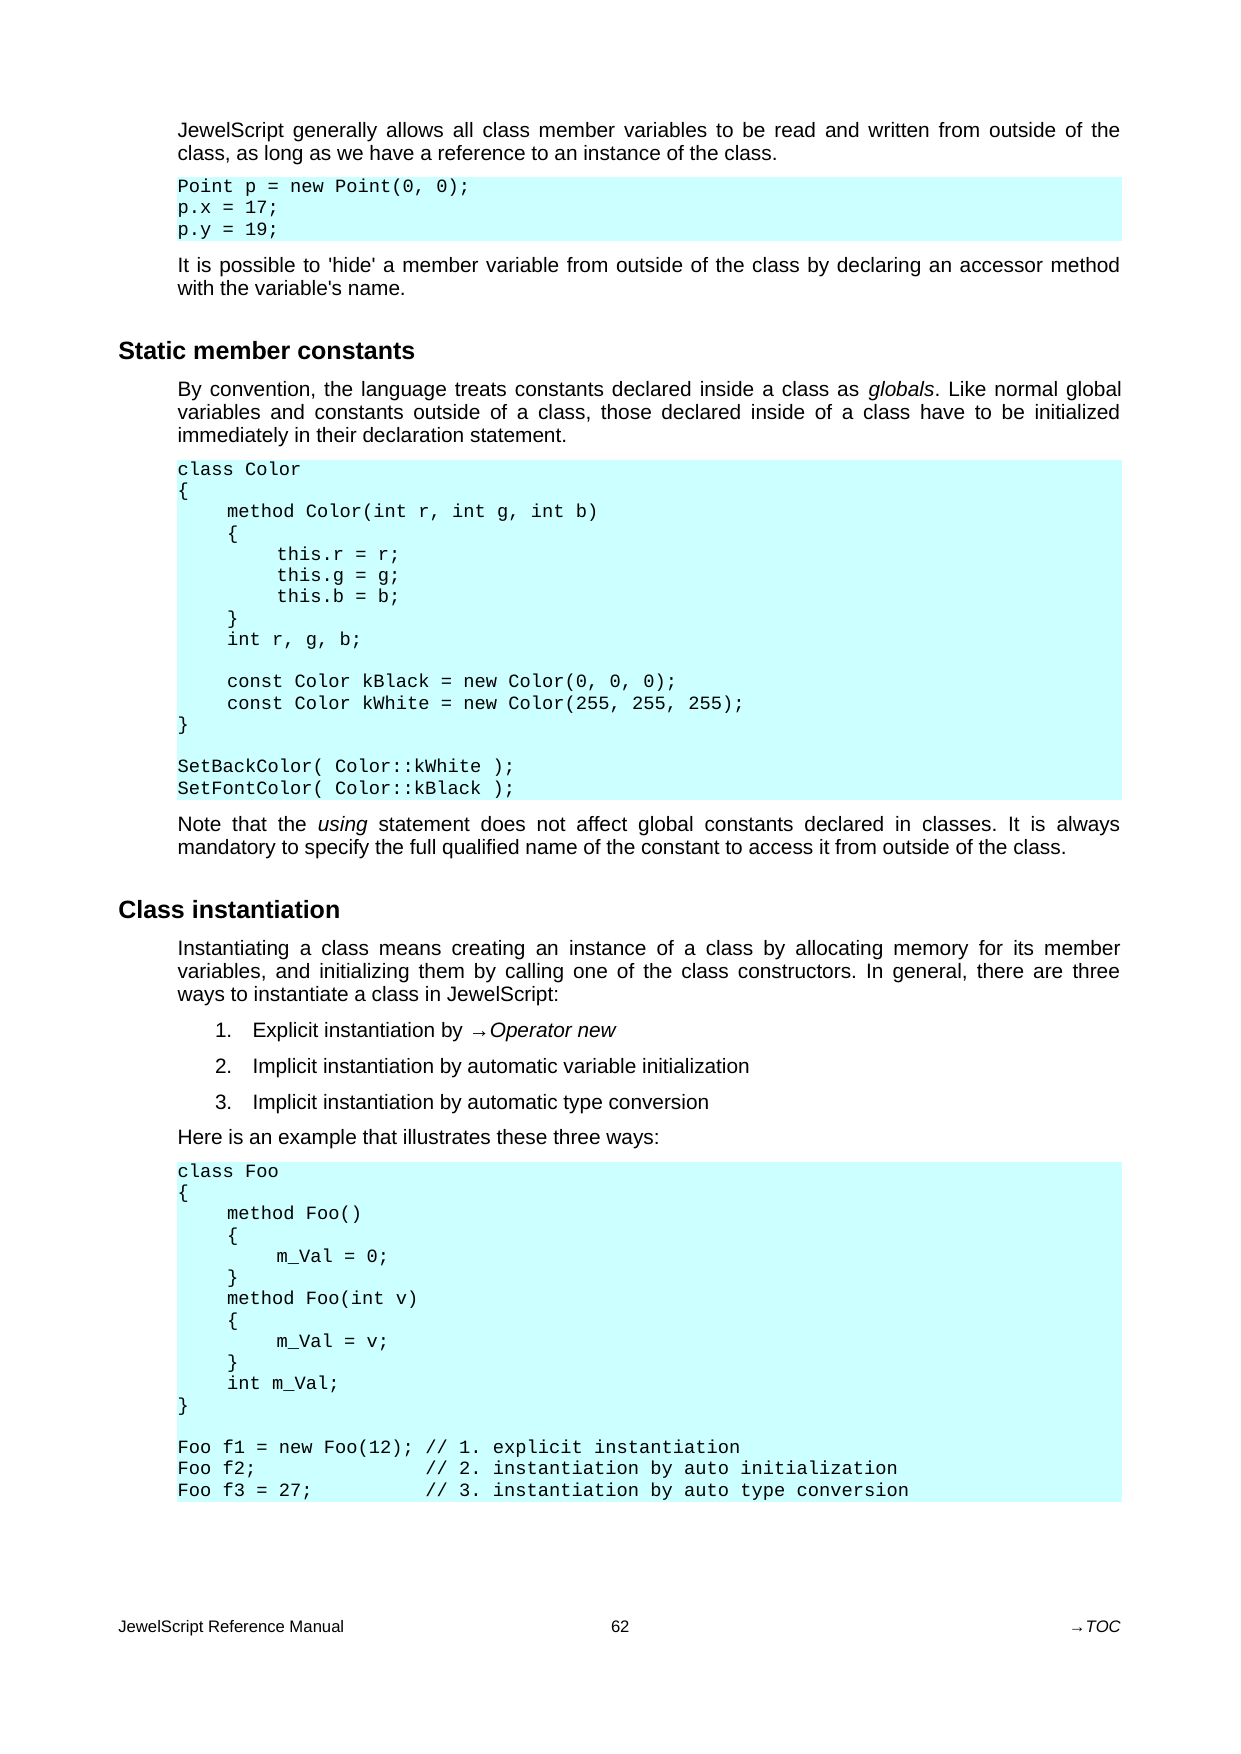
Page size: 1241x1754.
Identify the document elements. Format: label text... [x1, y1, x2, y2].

text class Color { method Color(int r, int g, int b) { this.r = r; this.g = g; this.b = b; } int r, g, b; const Color kBlack = new Color(0, 0, 0); const Color kWhite = new Color(255, 255, 255); } SetBackColor( Color::kWhite ); SetFontColor( Color::kBlack ); [177, 460, 1122, 800]
text JewelScript generally allows all class member variables to be read and written from outside of the class, as long as we have a reference to an instance of the class. [177, 118, 1122, 164]
list Implicit instantiation by automatic variable initialization [215, 1054, 1122, 1078]
text Note that the using statement does not affect global constants declared in classes. It is always mandatory to specify the full qualified name of the constant to access it from outside of the class. [177, 812, 1122, 859]
subtitle Class instantiation [118, 896, 1122, 924]
text Point p = new Point(0, 0); p.x = 17; p.y = 19; [177, 177, 1122, 241]
list Implicit instantiation by automatic type conversion [215, 1090, 1122, 1113]
list Explicit instantiation by →Operator new [215, 1019, 1122, 1042]
subtitle Static member constants [118, 337, 1122, 365]
text By convention, the language treats constants declared inside a class as globals. Like normal global variables and constants outside of a class, those declared inside of a class have to be initialized immediately in their declaration statement. [177, 378, 1122, 447]
text Here is an example that illustrates these three ways: [177, 1126, 1122, 1149]
text It is possible to 'hide' a member variable from outside of the class by declaring an accessor method with the variable's name. [177, 253, 1122, 300]
text class Foo { method Foo() { m_Val = 0; } method Foo(int v) { m_Val = v; } int m_Val; } Foo f1 = new Foo(12); // 1. explicit instantiation Foo f2; // 2. instantiation by auto initialization Foo f3 = 27; // 3. instantiation by auto type conversion [177, 1162, 1122, 1502]
text Instantiating a class means creating an instance of a class by allocating memory for its member variables, and initializing them by calling one of the class constructors. In general, there are three ways to instantiate a class in JewelScript: [177, 937, 1122, 1006]
